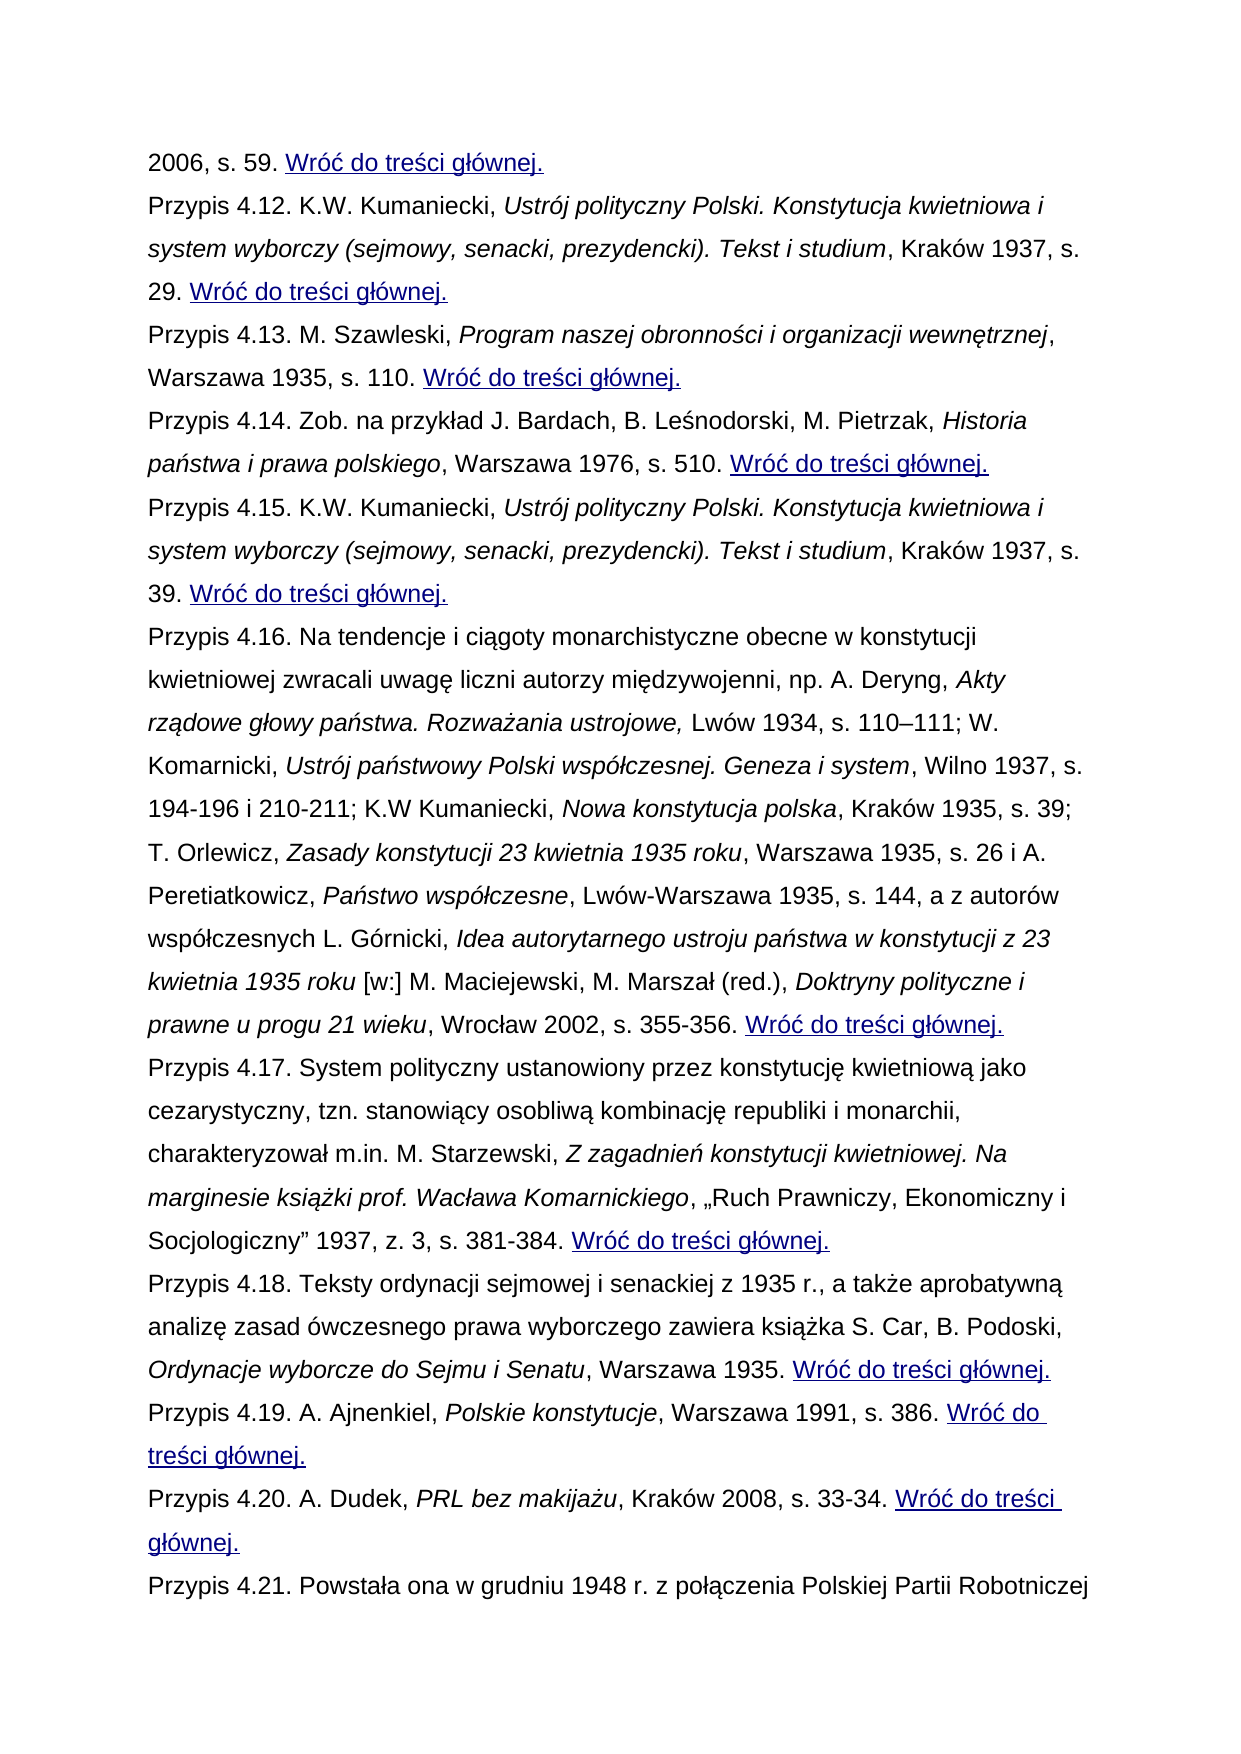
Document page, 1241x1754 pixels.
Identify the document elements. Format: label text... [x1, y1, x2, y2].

text Przypis 4.19. A. Ajnenkiel, Polskie konstytucje, Warszawa 1991, s. 386. Wróć do treści głównej. [148, 1398, 1093, 1470]
text Przypis 4.12. K.W. Kumaniecki, Ustrój polityczny Polski. Konstytucja kwietniowa i system wyborczy (sejmowy, senacki, prezydencki). Tekst i studium, Kraków 1937, s. 29. Wróć do treści głównej. [148, 191, 1093, 306]
text 2006, s. 59. Wróć do treści głównej. [148, 148, 1093, 176]
text Przypis 4.15. K.W. Kumaniecki, Ustrój polityczny Polski. Konstytucja kwietniowa i system wyborczy (sejmowy, senacki, prezydencki). Tekst i studium, Kraków 1937, s. 39. Wróć do treści głównej. [148, 493, 1093, 608]
text Przypis 4.20. A. Dudek, PRL bez makijażu, Kraków 2008, s. 33-34. Wróć do treści głównej. [148, 1484, 1093, 1556]
text Przypis 4.14. Zob. na przykład J. Bardach, B. Leśnodorski, M. Pietrzak, Historia państwa i prawa polskiego, Warszawa 1976, s. 510. Wróć do treści głównej. [148, 406, 1093, 478]
text Przypis 4.17. System polityczny ustanowiony przez konstytucję kwietniową jako cezarystyczny, tzn. stanowiący osobliwą kombinację republiki i monarchii, charakteryzował m.in. M. Starzewski, Z zagadnień konstytucji kwietniowej. Na marginesie książki prof. Wacława Komarnickiego, „Ruch Prawniczy, Ekonomiczny i Socjologiczny” 1937, z. 3, s. 381-384. Wróć do treści głównej. [148, 1053, 1093, 1254]
text Przypis 4.16. Na tendencje i ciągoty monarchistyczne obecne w konstytucji kwietniowej zwracali uwagę liczni autorzy międzywojenni, np. A. Deryng, Akty rządowe głowy państwa. Rozważania ustrojowe, Lwów 1934, s. 110–111; W. Komarnicki, Ustrój państwowy Polski współczesnej. Geneza i system, Wilno 1937, s. 194-196 i 210-211; K.W Kumaniecki, Nowa konstytucja polska, Kraków 1935, s. 39; T. Orlewicz, Zasady konstytucji 23 kwietnia 1935 roku, Warszawa 1935, s. 26 i A. Peretiatkowicz, Państwo współczesne, Lwów-Warszawa 1935, s. 144, a z autorów współczesnych L. Górnicki, Idea autorytarnego ustroju państwa w konstytucji z 23 kwietnia 1935 roku [w:] M. Maciejewski, M. Marszał (red.), Doktryny polityczne i prawne u progu 21 wieku, Wrocław 2002, s. 355-356. Wróć do treści głównej. [148, 622, 1093, 1039]
text Przypis 4.18. Teksty ordynacji sejmowej i senackiej z 1935 r., a także aprobatywną analizę zasad ówczesnego prawa wyborczego zawiera książka S. Car, B. Podoski, Ordynacje wyborcze do Sejmu i Senatu, Warszawa 1935. Wróć do treści głównej. [148, 1269, 1093, 1384]
text Przypis 4.21. Powstała ona w grudniu 1948 r. z połączenia Polskiej Partii Robotniczej [148, 1571, 1093, 1599]
text Przypis 4.13. M. Szawleski, Program naszej obronności i organizacji wewnętrznej, Warszawa 1935, s. 110. Wróć do treści głównej. [148, 320, 1093, 392]
